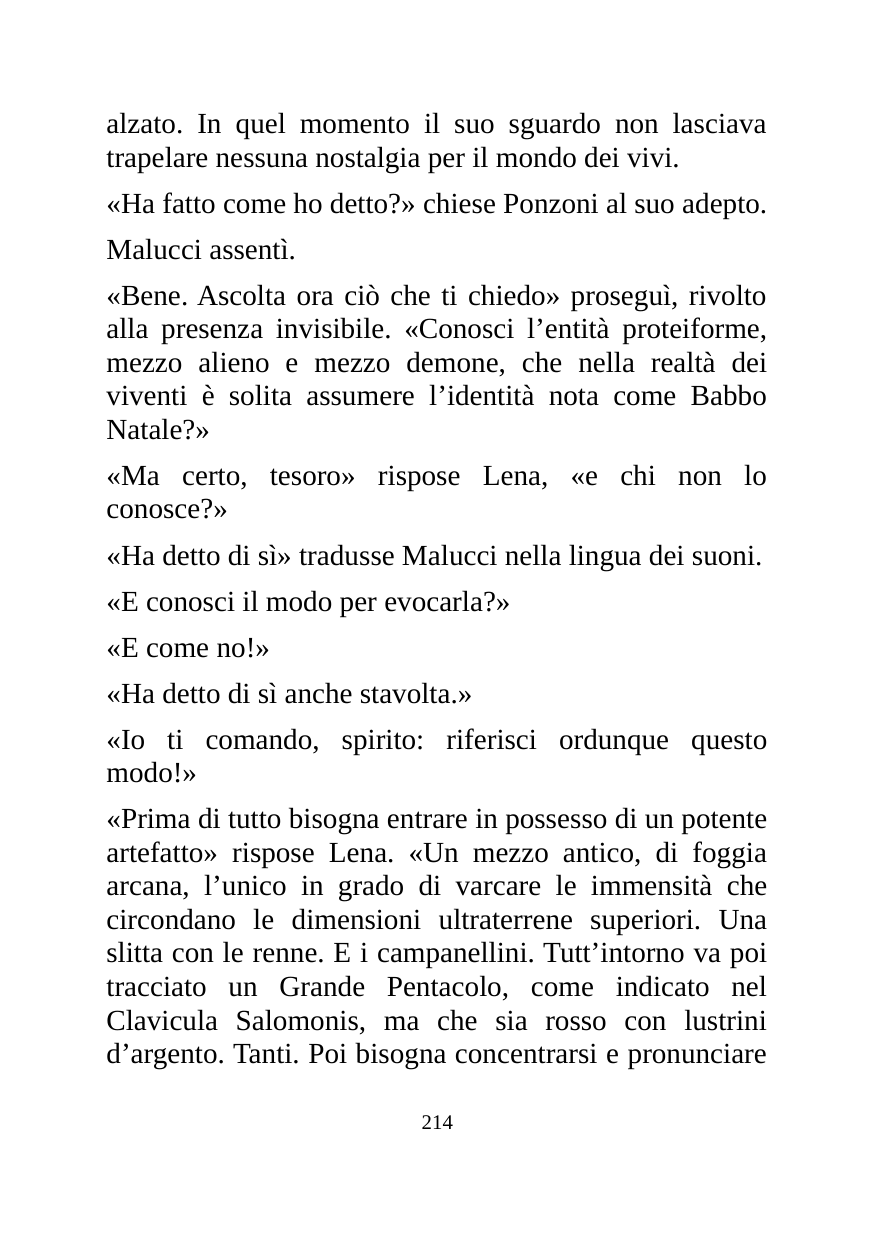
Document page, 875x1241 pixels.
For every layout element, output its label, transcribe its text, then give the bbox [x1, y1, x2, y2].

text «Ha fatto come ho detto?» chiese Ponzoni al suo adepto. [106, 186, 768, 219]
text Malucci assentì. [106, 232, 768, 265]
text «Bene. Ascolta ora ciò che ti chiedo» proseguì, rivolto alla presenza invisibile. «Conosci l’entità proteiforme, mezzo alieno e mezzo demone, che nella realtà dei viventi è solita assumere l’identità nota come Babbo Natale?» [106, 278, 768, 446]
text «E come no!» [106, 630, 768, 663]
text «Ha detto di sì» tradusse Malucci nella lingua dei suoni. [106, 538, 768, 571]
text «E conosci il modo per evocarla?» [106, 584, 768, 617]
text alzato. In quel momento il suo sguardo non lasciava trapelare nessuna nostalgia per il mondo dei vivi. [106, 106, 768, 173]
text «Ma certo, tesoro» rispose Lena, «e chi non lo conosce?» [106, 458, 768, 525]
text «Io ti comando, spirito: riferisci ordunque questo modo!» [106, 722, 768, 789]
text «Ha detto di sì anche stavolta.» [106, 676, 768, 709]
text «Prima di tutto bisogna entrare in possesso di un potente artefatto» rispose Lena. «Un mezzo antico, di foggia arcana, l’unico in grado di varcare le immensità che circondano le dimensioni ultraterrene superiori. Una slitta con le renne. E i campanellini. Tutt’intorno va poi tracciato un Grande Pentacolo, come indicato nel Clavicula Salomonis, ma che sia rosso con lustrini d’argento. Tanti. Poi bisogna concentrarsi e pronunciare [106, 801, 768, 1070]
